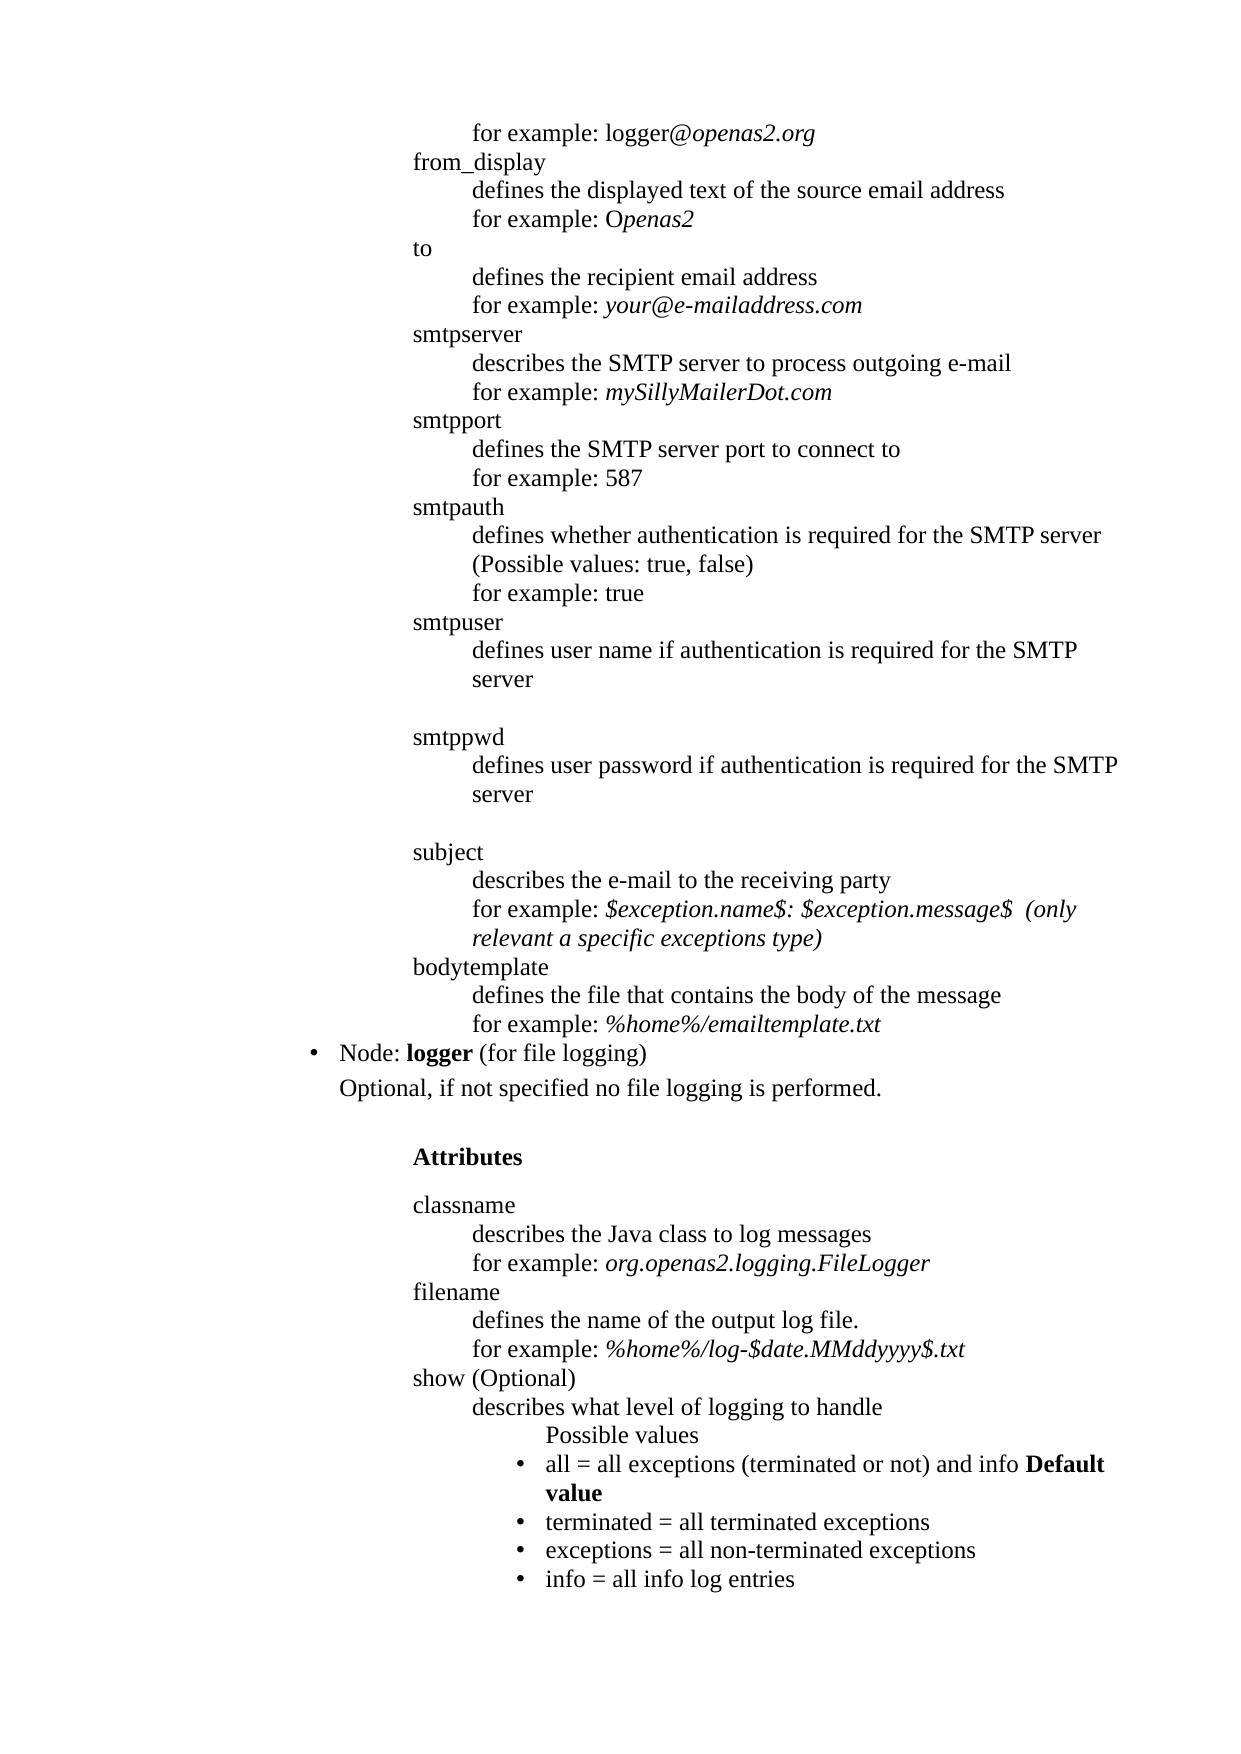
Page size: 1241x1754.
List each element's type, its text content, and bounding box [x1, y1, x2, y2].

subtitle filename [383, 1277, 1122, 1306]
list defines the SMTP server port to connect to for example: 587 [442, 434, 1122, 492]
subtitle bodytemplate [383, 952, 1122, 981]
subtitle smtpport [383, 406, 1122, 434]
list defines user password if authentication is required for the SMTP server [442, 751, 1122, 837]
subtitle from_display [383, 147, 1122, 176]
list describes what level of logging to handle [442, 1392, 1122, 1421]
list describes the Java class to log messages for example: org.openas2.logging.FileLogger [442, 1219, 1122, 1277]
list defines the file that contains the body of the message for example: %home%/emailtemplate.txt [442, 981, 1122, 1038]
list defines the recipient email address for example: your@e-mailaddress.com [442, 262, 1122, 319]
list describes the SMTP server to process outgoing e-mail for example: mySillyMailerDot.com [442, 348, 1122, 406]
list Node: logger (for file logging) Optional, if not specified no file logging is performed. [309, 1038, 1122, 1101]
list info = all info log entries [516, 1564, 1122, 1593]
list terminated = all terminated exceptions [516, 1507, 1122, 1536]
list all = all exceptions (terminated or not) and info Default value [516, 1449, 1122, 1507]
subtitle smtpauth [383, 492, 1122, 521]
list Possible values [516, 1421, 1122, 1449]
list defines whether authentication is required for the SMTP server (Possible values: true, false) for example: true [442, 521, 1122, 607]
list exceptions = all non-terminated exceptions [516, 1536, 1122, 1564]
subtitle show (Optional) [383, 1363, 1122, 1392]
list defines user name if authentication is required for the SMTP server [442, 636, 1122, 722]
subtitle smtpserver [383, 319, 1122, 348]
list defines the name of the output log file. for example: %home%/log-$date.MMddyyyy$.txt [442, 1306, 1122, 1363]
list defines the displayed text of the source email address for example: Openas2 [442, 176, 1122, 233]
subtitle to [383, 233, 1122, 262]
list [442, 1593, 1122, 1622]
list Attributes [383, 1107, 1122, 1170]
subtitle smtpuser [383, 607, 1122, 636]
subtitle subject [383, 837, 1122, 866]
subtitle smtppwd [383, 722, 1122, 751]
list describes the e-mail to the receiving party for example: $exception.name$: $exception.message$ (only relevant a specific exceptions type) [442, 866, 1122, 952]
list for example: logger@openas2.org [442, 118, 1122, 147]
subtitle classname [383, 1191, 1122, 1219]
